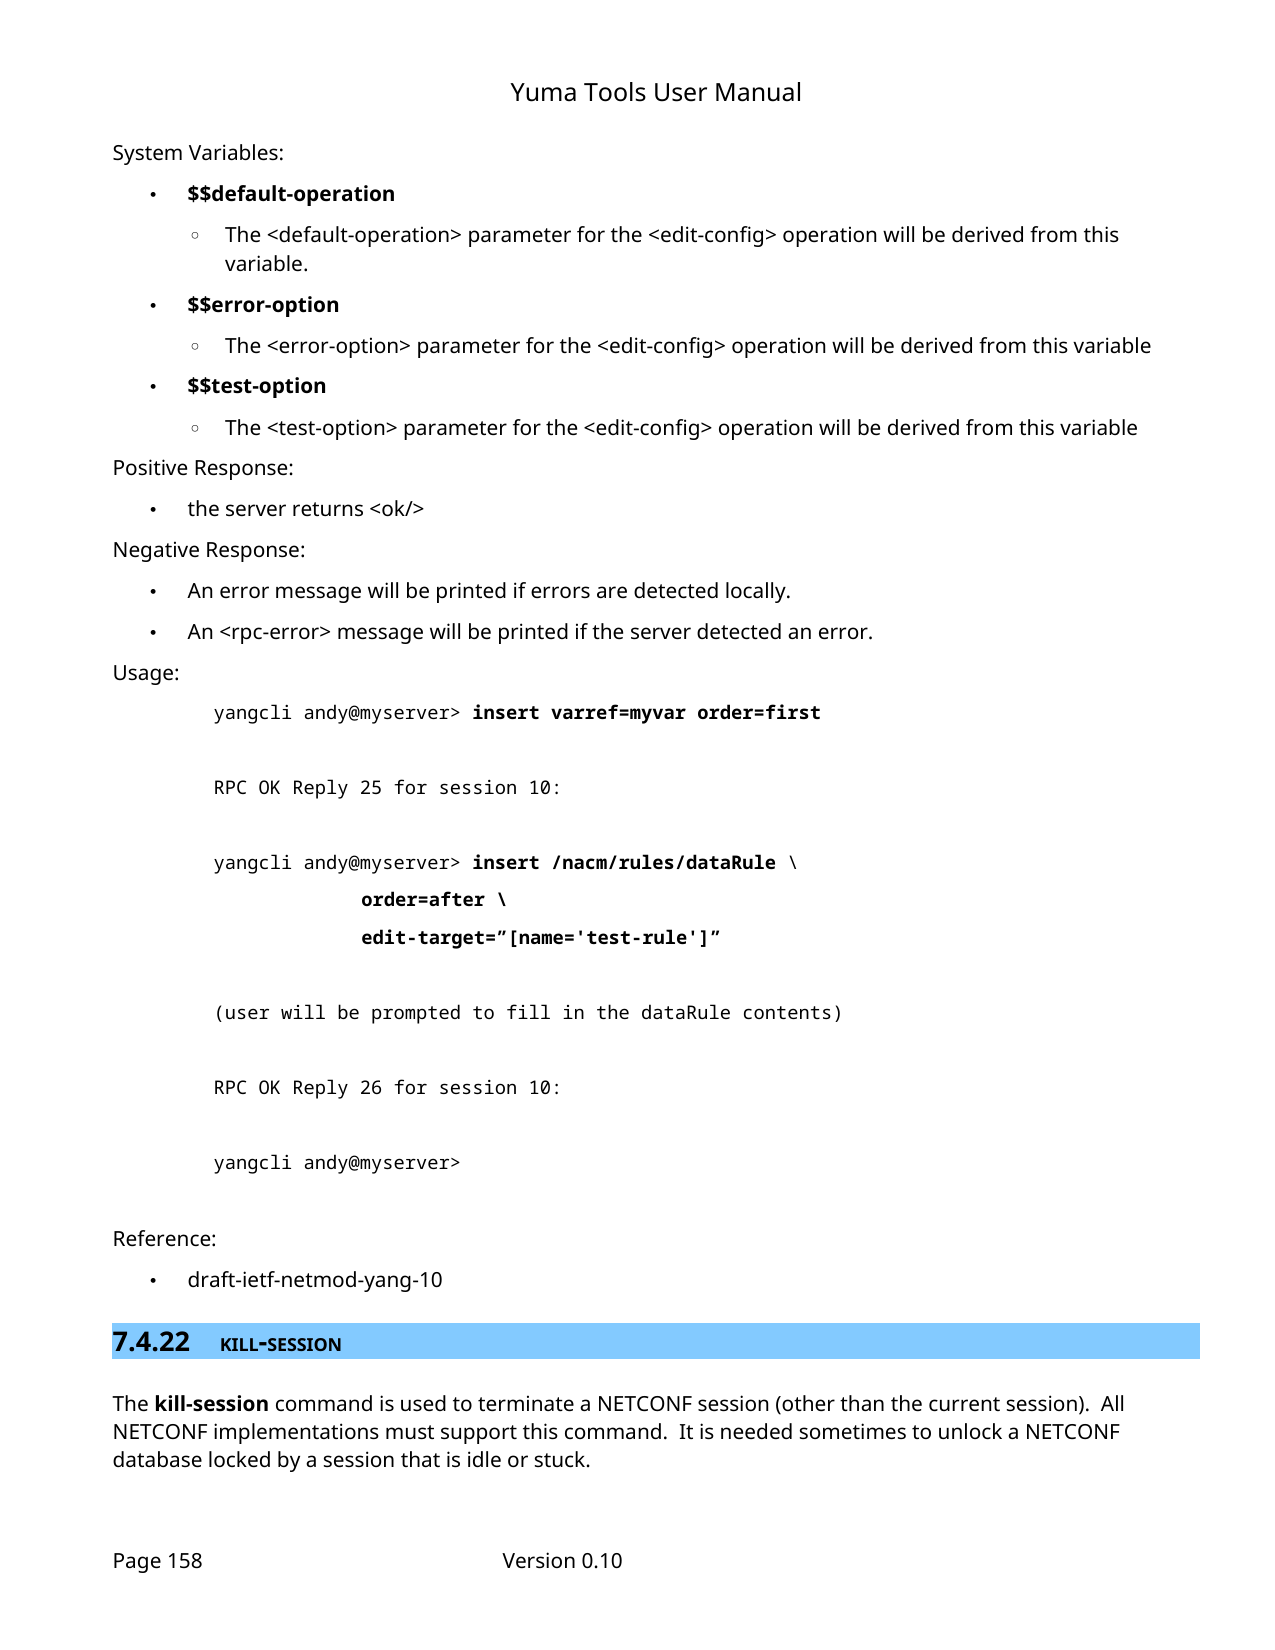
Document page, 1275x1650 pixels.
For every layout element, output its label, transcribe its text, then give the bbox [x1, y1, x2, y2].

text Negative Response: [112, 535, 1200, 564]
text Usage: [112, 658, 1200, 687]
text yangcli andy@myserver> [139, 1149, 1200, 1175]
list An <rpc-error> message will be printed if the server detected an error. [150, 617, 1200, 646]
list $$test-option [150, 372, 1200, 400]
text Reference: [112, 1224, 1200, 1253]
list The <default-operation> parameter for the <edit-config> operation will be derived from this variable. [187, 220, 1200, 277]
list $$error-option [150, 290, 1200, 318]
subtitle kill-session [112, 1323, 1200, 1359]
text The kill-session command is used to terminate a NETCONF session (other than the current session). All NETCONF implementations must support this command. It is needed sometimes to unlock a NETCONF database locked by a session that is idle or stuck. [112, 1389, 1200, 1474]
list The <test-option> parameter for the <edit-config> operation will be derived from this variable [187, 413, 1200, 441]
text order=after \ [139, 887, 1200, 912]
text yangcli andy@myserver> insert varref=myvar order=first [139, 699, 1200, 725]
list An error message will be printed if errors are detected locally. [150, 576, 1200, 605]
list draft-ietf-netmod-yang-10 [150, 1265, 1200, 1293]
text RPC OK Reply 26 for session 10: [139, 1074, 1200, 1100]
list $$default-operation [150, 179, 1200, 208]
list The <error-option> parameter for the <edit-config> operation will be derived from this variable [187, 331, 1200, 359]
list the server returns <ok/> [150, 494, 1200, 523]
text RPC OK Reply 25 for session 10: [139, 774, 1200, 800]
text (user will be prompted to fill in the dataRule contents) [139, 999, 1200, 1025]
text yangcli andy@myserver> insert /nacm/rules/dataRule \ [139, 849, 1200, 875]
text Positive Response: [112, 453, 1200, 482]
text edit-target=”[name='test-rule']” [139, 924, 1200, 950]
text System Variables: [112, 138, 1200, 167]
